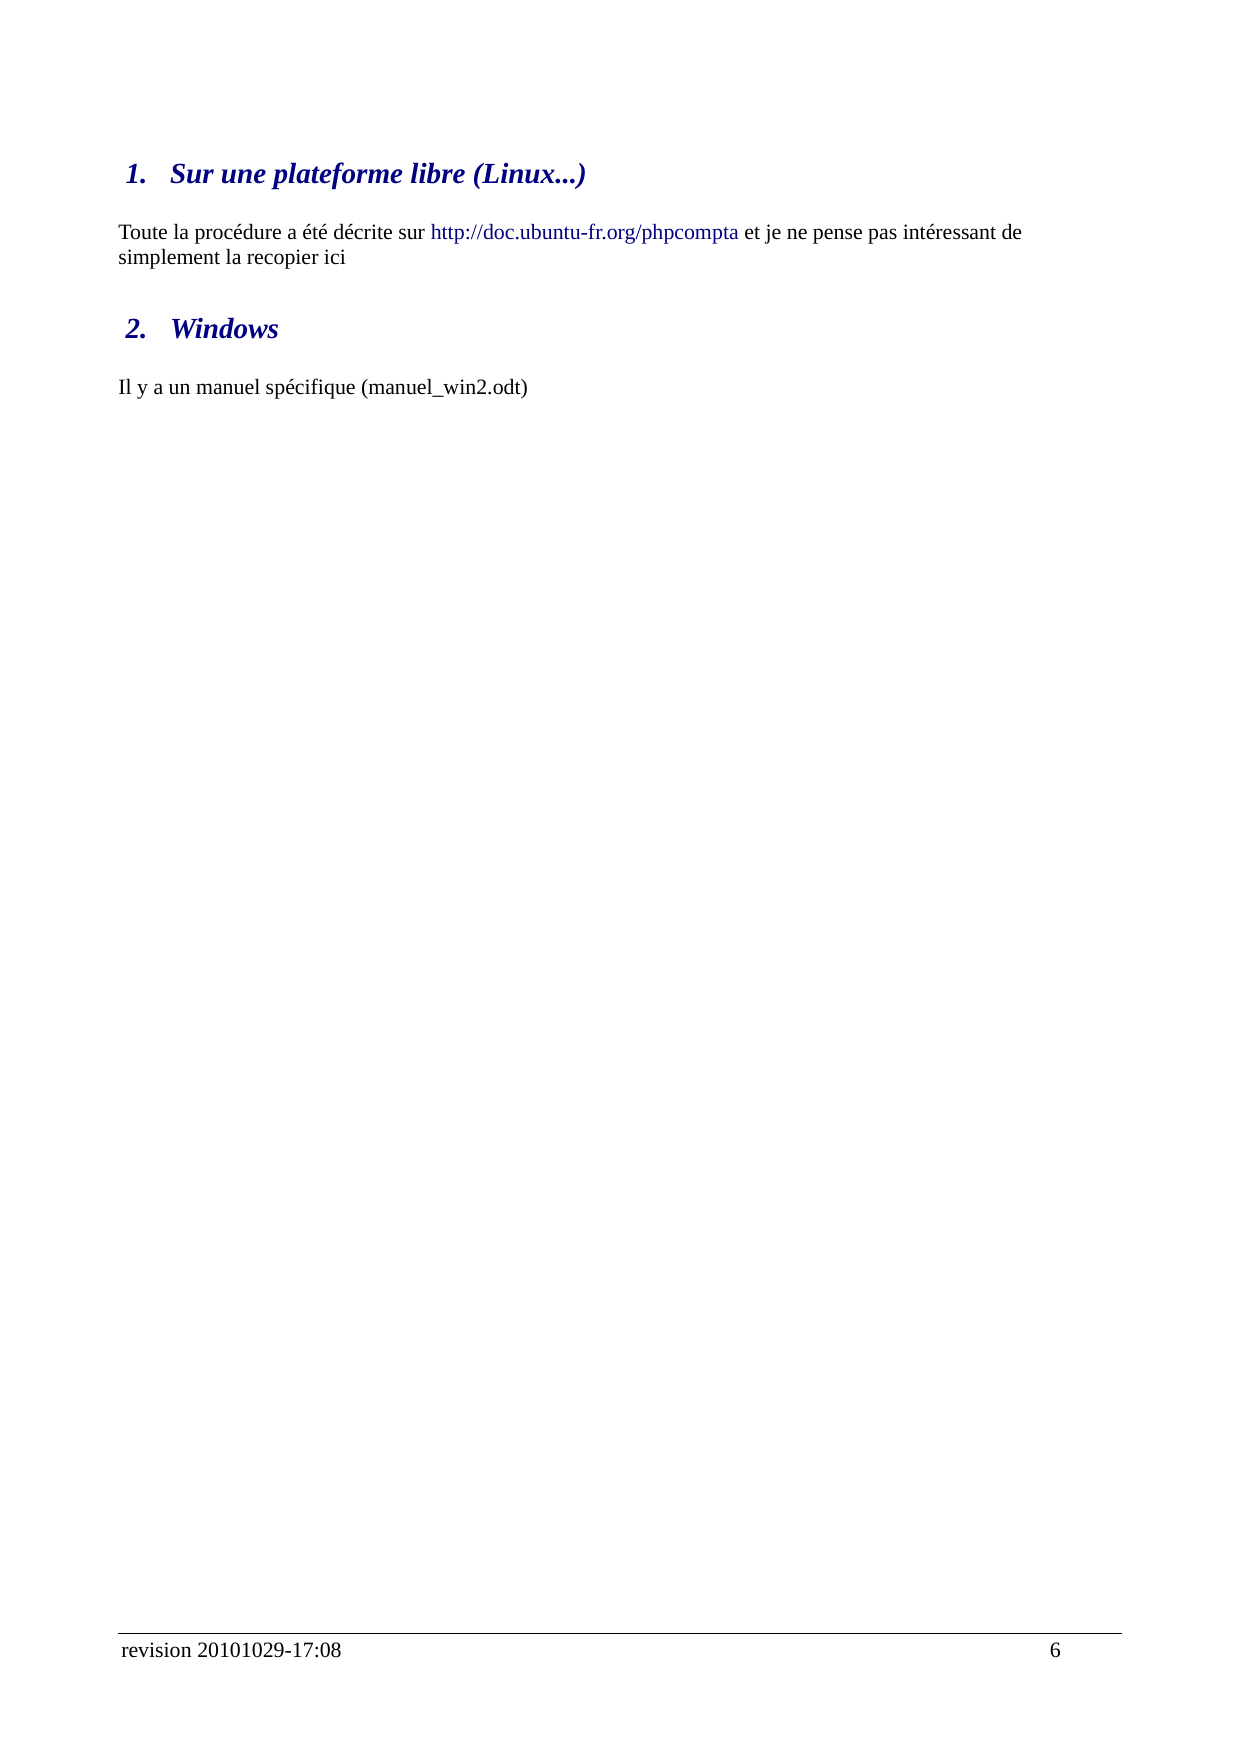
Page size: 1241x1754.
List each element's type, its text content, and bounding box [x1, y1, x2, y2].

text Toute la procédure a été décrite sur http://doc.ubuntu-fr.org/phpcompta et je ne pense pas intéressant de simplement la recopier ici [118, 219, 1122, 269]
text Il y a un manuel spécifique (manuel_win2.odt) [118, 374, 1122, 399]
subtitle Windows [118, 311, 1122, 345]
subtitle Sur une plateforme libre (Linux...) [118, 156, 1122, 189]
